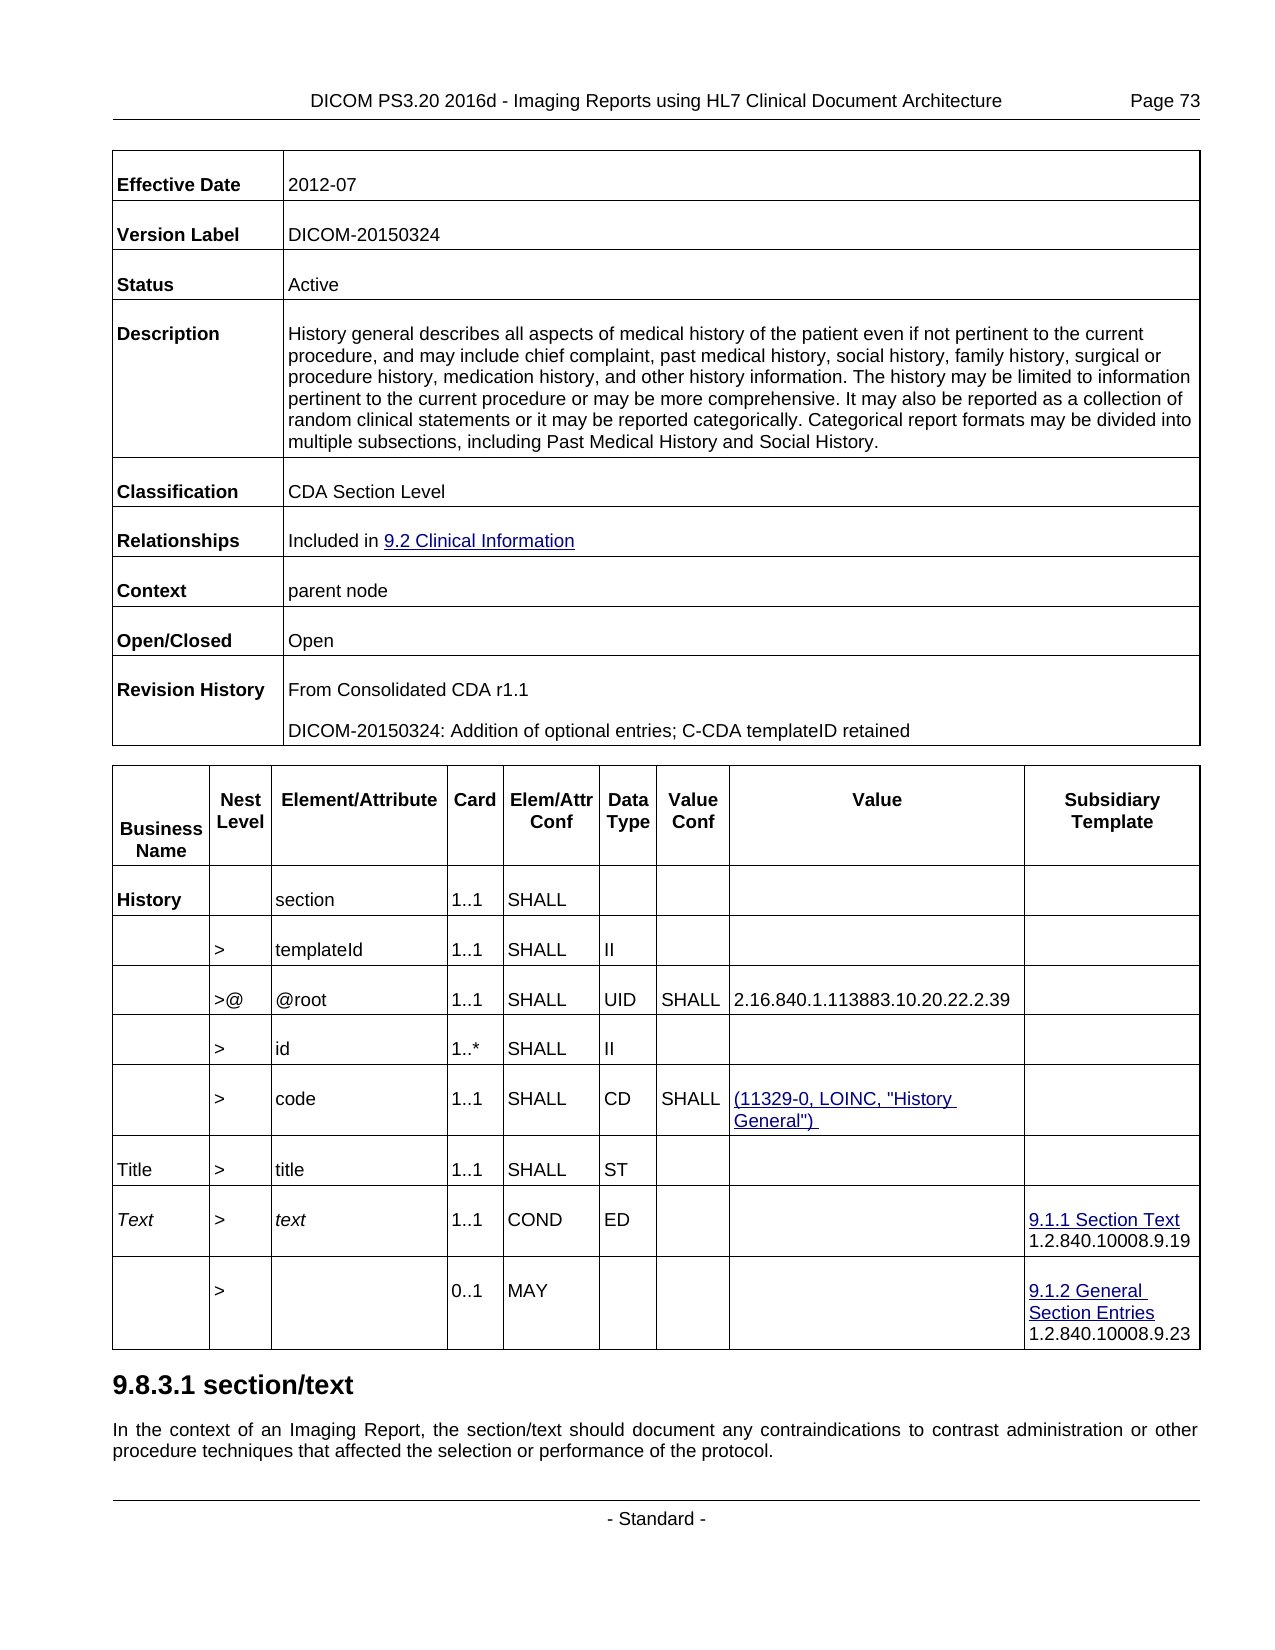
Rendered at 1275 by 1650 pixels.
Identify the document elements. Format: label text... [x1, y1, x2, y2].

table_cell 1..1 [448, 916, 503, 964]
text In the context of an Imaging Report, the section/text should document any contraindications to contrast administration or other procedure techniques that affected the selection or performance of the protocol. [112, 1419, 1200, 1462]
table_cell @root [272, 966, 447, 1014]
table_cell template​Id [272, 916, 447, 964]
table_cell text [272, 1186, 447, 1256]
table_cell [730, 1257, 1024, 1349]
table_cell Status [113, 250, 283, 299]
table_cell section [272, 866, 447, 915]
table_cell [1025, 866, 1199, 915]
table_cell [600, 1257, 656, 1349]
table_cell [1025, 1015, 1199, 1064]
table_cell [1025, 1065, 1199, 1135]
table_cell [657, 1186, 729, 1256]
table_cell SHALL [657, 966, 729, 1014]
table_cell [657, 916, 729, 964]
table_cell SHALL [504, 1136, 599, 1185]
table_cell SHALL [504, 966, 599, 1014]
table_cell 1..1 [448, 1136, 503, 1185]
table_header Card [448, 766, 503, 865]
table_cell code [272, 1065, 447, 1135]
table_cell 1..1 [448, 1186, 503, 1256]
table_cell ED [600, 1186, 656, 1256]
table_cell SHALL [504, 866, 599, 915]
table_cell [210, 866, 271, 915]
table_cell Open/Closed [113, 607, 283, 655]
table_cell Text [113, 1186, 209, 1256]
table_cell [657, 1136, 729, 1185]
table_cell > [210, 1257, 271, 1349]
table_cell [730, 1136, 1024, 1185]
table_cell [113, 916, 209, 964]
table_cell MAY [504, 1257, 599, 1349]
table_cell UID [600, 966, 656, 1014]
table_cell 1..1 [448, 866, 503, 915]
table_cell 0..1 [448, 1257, 503, 1349]
table_cell SHALL [504, 1065, 599, 1135]
table_cell > [210, 916, 271, 964]
table_cell 9.1.2 General Section Entries 1.2.840.10008.9.23 [1025, 1257, 1199, 1349]
table_cell (11329-0, LOINC, "History General") [730, 1065, 1024, 1135]
table_cell [272, 1257, 447, 1349]
table_cell 1..1 [448, 1065, 503, 1135]
table_cell [1025, 966, 1199, 1014]
table_cell parent node [284, 557, 1199, 606]
table_cell id [272, 1015, 447, 1064]
table_cell [1025, 1136, 1199, 1185]
table_cell [113, 1015, 209, 1064]
table_cell Version Label [113, 201, 283, 249]
table_cell History [113, 866, 209, 915]
table_cell [657, 866, 729, 915]
table_cell SHALL [504, 916, 599, 964]
table_cell Relationships [113, 507, 283, 556]
table_cell Active [284, 250, 1199, 299]
table_cell 1..1 [448, 966, 503, 1014]
table_cell From Consolidated CDA r1.1 DICOM-20150324: Addition of optional entries; C-CDA templateID retained [284, 656, 1199, 745]
table_cell > [210, 1136, 271, 1185]
table_cell > [210, 1186, 271, 1256]
table_cell CD [600, 1065, 656, 1135]
table_cell Context [113, 557, 283, 606]
table_header Elem/Attr Conf [504, 766, 599, 865]
table_cell 1..* [448, 1015, 503, 1064]
text 9.8.3.1 section/text [112, 1369, 1200, 1400]
table_cell 2.16.840.1.113883.​10.20.22.2.39 [730, 966, 1024, 1014]
table_cell II [600, 916, 656, 964]
table_cell DICOM-20150324 [284, 201, 1199, 249]
table_header Value Conf [657, 766, 729, 865]
table_header Nest Level [210, 766, 271, 865]
table_cell CDA Section Level [284, 458, 1199, 506]
table_cell >@ [210, 966, 271, 1014]
table_cell SHALL [657, 1065, 729, 1135]
table_cell Description [113, 300, 283, 457]
table_cell [113, 966, 209, 1014]
table_cell [657, 1015, 729, 1064]
table_cell [730, 916, 1024, 964]
table_cell [730, 866, 1024, 915]
table_header Value [730, 766, 1024, 865]
table_header Data Type [600, 766, 656, 865]
table_cell > [210, 1065, 271, 1135]
table_cell Revision History [113, 656, 283, 745]
table_header Element/​Attribute [272, 766, 447, 865]
table_cell [113, 1257, 209, 1349]
table_cell SHALL [504, 1015, 599, 1064]
table_cell Classification [113, 458, 283, 506]
table_cell Open [284, 607, 1199, 655]
table_cell > [210, 1015, 271, 1064]
table_cell Effective Date [113, 151, 283, 200]
table_cell COND [504, 1186, 599, 1256]
table_cell [113, 1065, 209, 1135]
table_cell [657, 1257, 729, 1349]
table_cell 9.1.1 Section Text 1.2.840.10008.9.19 [1025, 1186, 1199, 1256]
table_cell Title [113, 1136, 209, 1185]
table_cell History general describes all aspects of medical history of the patient even if not pertinent to the current procedure, and may include chief complaint, past medical history, social history, family history, surgical or procedure history, medication history, and other history information. The history may be limited to information pertinent to the current procedure or may be more comprehensive. It may also be reported as a collection of random clinical statements or it may be reported categorically. Categorical report formats may be divided into multiple subsections, including Past Medical History and Social History. [284, 300, 1199, 457]
table_cell ST [600, 1136, 656, 1185]
table_cell [600, 866, 656, 915]
table_header Business Name [113, 766, 209, 865]
table_cell II [600, 1015, 656, 1064]
table_cell [730, 1015, 1024, 1064]
table_cell 2012-07 [284, 151, 1199, 200]
table_header Subsidiary Template [1025, 766, 1199, 865]
table_cell [730, 1186, 1024, 1256]
table_cell Included in 9.2 Clinical Information [284, 507, 1199, 556]
table_cell title [272, 1136, 447, 1185]
table_cell [1025, 916, 1199, 964]
